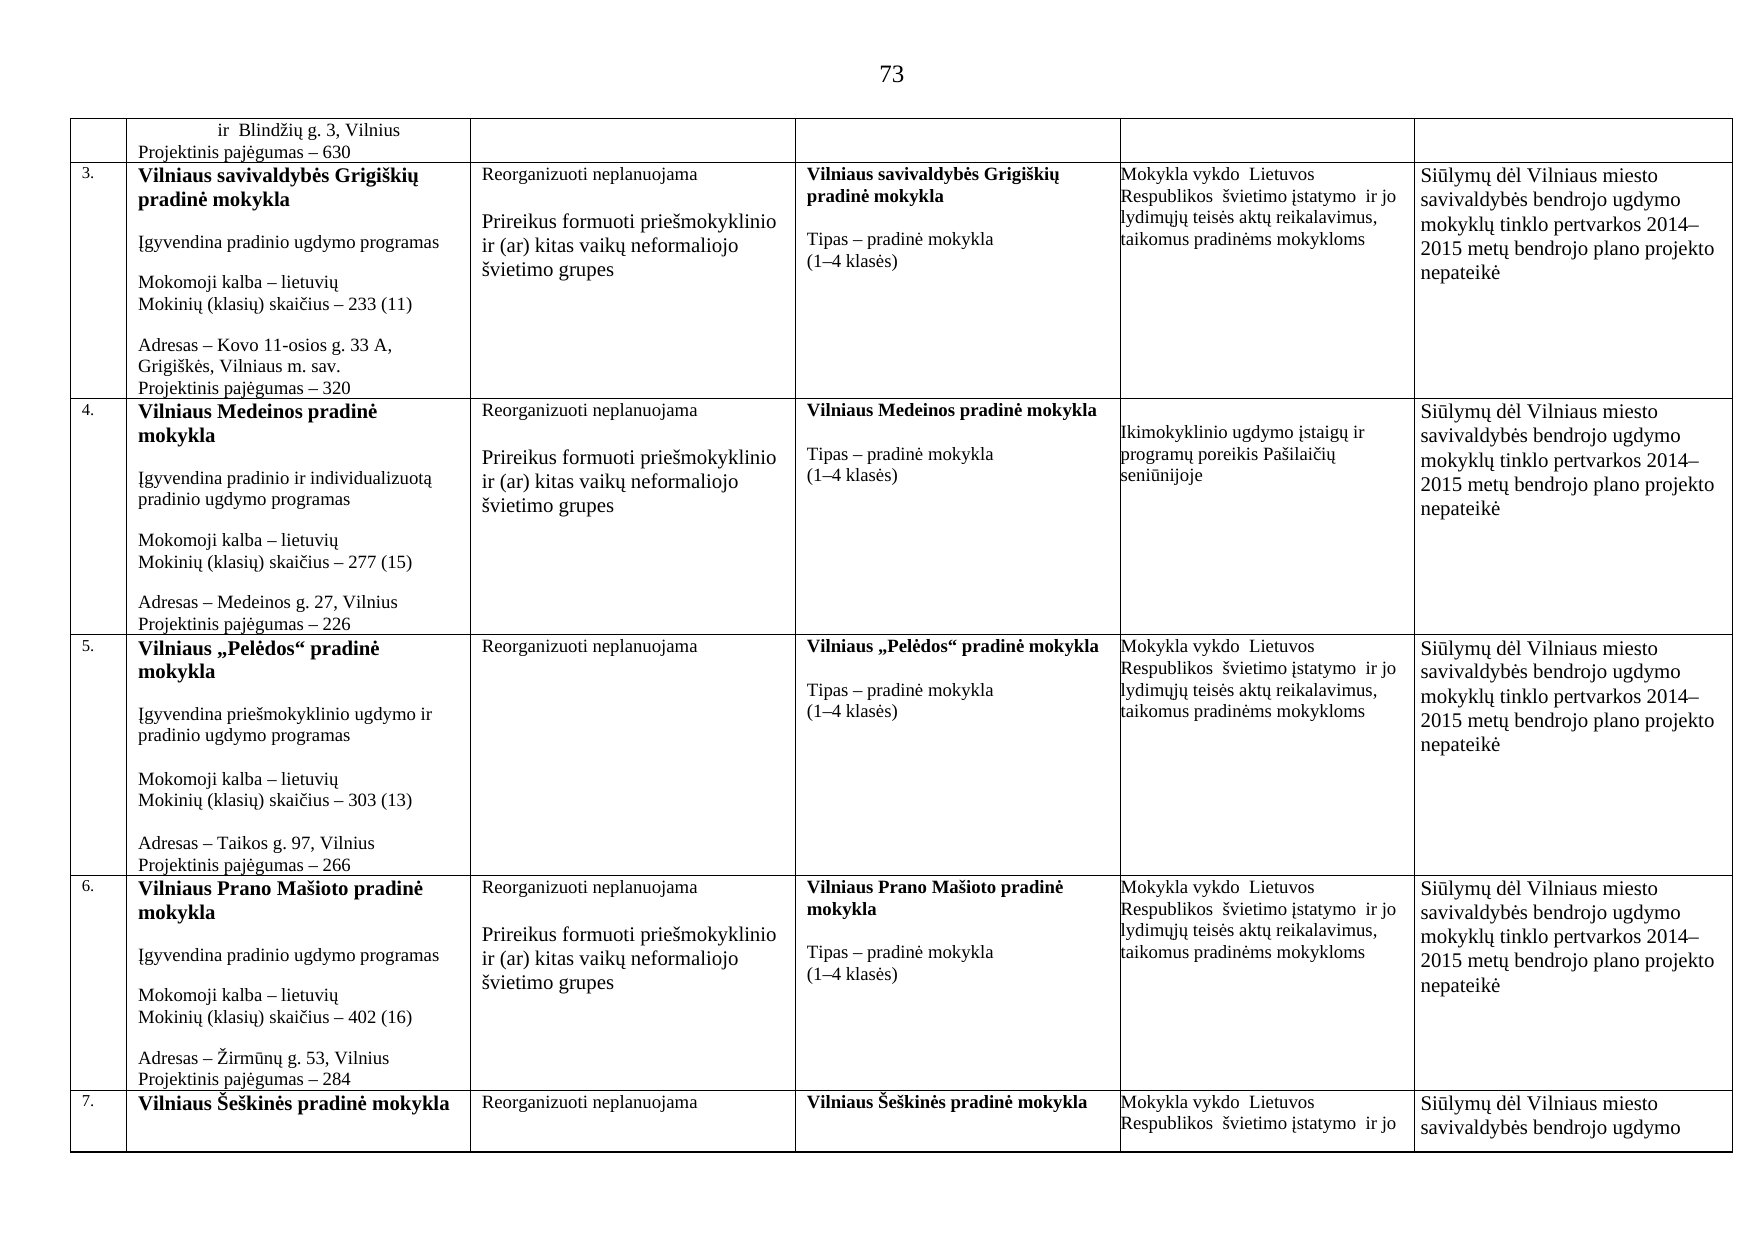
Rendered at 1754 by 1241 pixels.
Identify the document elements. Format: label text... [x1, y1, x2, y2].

table_cell Siūlymų dėl Vilniaus miesto savivaldybės bendrojo ugdymo mokyklų tinklo pertvarkos 2014–2015 metų bendrojo plano projekto nepateikė [1415, 399, 1732, 634]
table_cell Vilniaus savivaldybės Grigiškių pradinė mokykla Tipas – pradinė mokykla (1–4 klasės) [796, 163, 1120, 398]
table_cell Reorganizuoti neplanuojama [471, 635, 795, 875]
table_cell [1121, 119, 1414, 162]
table_cell 4. [71, 399, 126, 634]
table_cell Siūlymų dėl Vilniaus miesto savivaldybės bendrojo ugdymo mokyklų tinklo pertvarkos 2014–2015 metų bendrojo plano projekto nepateikė [1415, 163, 1732, 398]
table_cell Reorganizuoti neplanuojama Prireikus formuoti priešmokyklinio ir (ar) kitas vaikų neformaliojo švietimo grupes [471, 163, 795, 398]
table_cell [1415, 119, 1732, 162]
table_cell Reorganizuoti neplanuojama Prireikus formuoti priešmokyklinio ir (ar) kitas vaikų neformaliojo švietimo grupes [471, 876, 795, 1090]
table_cell Vilniaus Šeškinės pradinė mokykla [127, 1091, 470, 1151]
table_cell [471, 119, 795, 162]
table_cell [71, 119, 126, 162]
table_cell [796, 119, 1120, 162]
table_cell ir Blindžių g. 3, Vilnius Projektinis pajėgumas – 630 [127, 119, 470, 162]
table_cell 7. [71, 1091, 126, 1151]
table_cell Vilniaus Medeinos pradinė mokykla Tipas – pradinė mokykla (1–4 klasės) [796, 399, 1120, 634]
table_cell Vilniaus savivaldybės Grigiškių pradinė mokykla Įgyvendina pradinio ugdymo programas Mokomoji kalba – lietuvių Mokinių (klasių) skaičius – 233 (11) Adresas – Kovo 11-osios g. 33 A, Grigiškės, Vilniaus m. sav. Projektinis pajėgumas – 320 [127, 163, 470, 398]
table_cell Vilniaus „Pelėdos“ pradinė mokykla Tipas – pradinė mokykla (1–4 klasės) [796, 635, 1120, 875]
table_cell 3. [71, 163, 126, 398]
table_cell Mokykla vykdo Lietuvos Respublikos švietimo įstatymo ir jo lydimųjų teisės aktų reikalavimus, taikomus pradinėms mokykloms [1121, 635, 1414, 875]
table_cell Siūlymų dėl Vilniaus miesto savivaldybės bendrojo ugdymo [1415, 1091, 1732, 1151]
table_cell 5. [71, 635, 126, 875]
table_cell Vilniaus Medeinos pradinė mokykla Įgyvendina pradinio ir individualizuotą pradinio ugdymo programas Mokomoji kalba – lietuvių Mokinių (klasių) skaičius – 277 (15) Adresas – Medeinos g. 27, Vilnius Projektinis pajėgumas – 226 [127, 399, 470, 634]
table_cell Siūlymų dėl Vilniaus miesto savivaldybės bendrojo ugdymo mokyklų tinklo pertvarkos 2014–2015 metų bendrojo plano projekto nepateikė [1415, 876, 1732, 1090]
table_cell Siūlymų dėl Vilniaus miesto savivaldybės bendrojo ugdymo mokyklų tinklo pertvarkos 2014–2015 metų bendrojo plano projekto nepateikė [1415, 635, 1732, 875]
table_cell Vilniaus Šeškinės pradinė mokykla [796, 1091, 1120, 1151]
table_cell 6. [71, 876, 126, 1090]
table_cell Mokykla vykdo Lietuvos Respublikos švietimo įstatymo ir jo lydimųjų teisės aktų reikalavimus, taikomus pradinėms mokykloms [1121, 163, 1414, 398]
table_cell Vilniaus „Pelėdos“ pradinė mokykla Įgyvendina priešmokyklinio ugdymo ir pradinio ugdymo programas Mokomoji kalba – lietuvių Mokinių (klasių) skaičius – 303 (13) Adresas – Taikos g. 97, Vilnius Projektinis pajėgumas – 266 [127, 635, 470, 875]
table_cell Ikimokyklinio ugdymo įstaigų ir programų poreikis Pašilaičių seniūnijoje [1121, 399, 1414, 634]
table_cell Mokykla vykdo Lietuvos Respublikos švietimo įstatymo ir jo lydimųjų teisės aktų reikalavimus, taikomus pradinėms mokykloms [1121, 876, 1414, 1090]
table_cell Reorganizuoti neplanuojama [471, 1091, 795, 1151]
table_cell Vilniaus Prano Mašioto pradinė mokykla Tipas – pradinė mokykla (1–4 klasės) [796, 876, 1120, 1090]
table_cell Vilniaus Prano Mašioto pradinė mokykla Įgyvendina pradinio ugdymo programas Mokomoji kalba – lietuvių Mokinių (klasių) skaičius – 402 (16) Adresas – Žirmūnų g. 53, Vilnius Projektinis pajėgumas – 284 [127, 876, 470, 1090]
table_cell Mokykla vykdo Lietuvos Respublikos švietimo įstatymo ir jo [1121, 1091, 1414, 1151]
table_cell Reorganizuoti neplanuojama Prireikus formuoti priešmokyklinio ir (ar) kitas vaikų neformaliojo švietimo grupes [471, 399, 795, 634]
